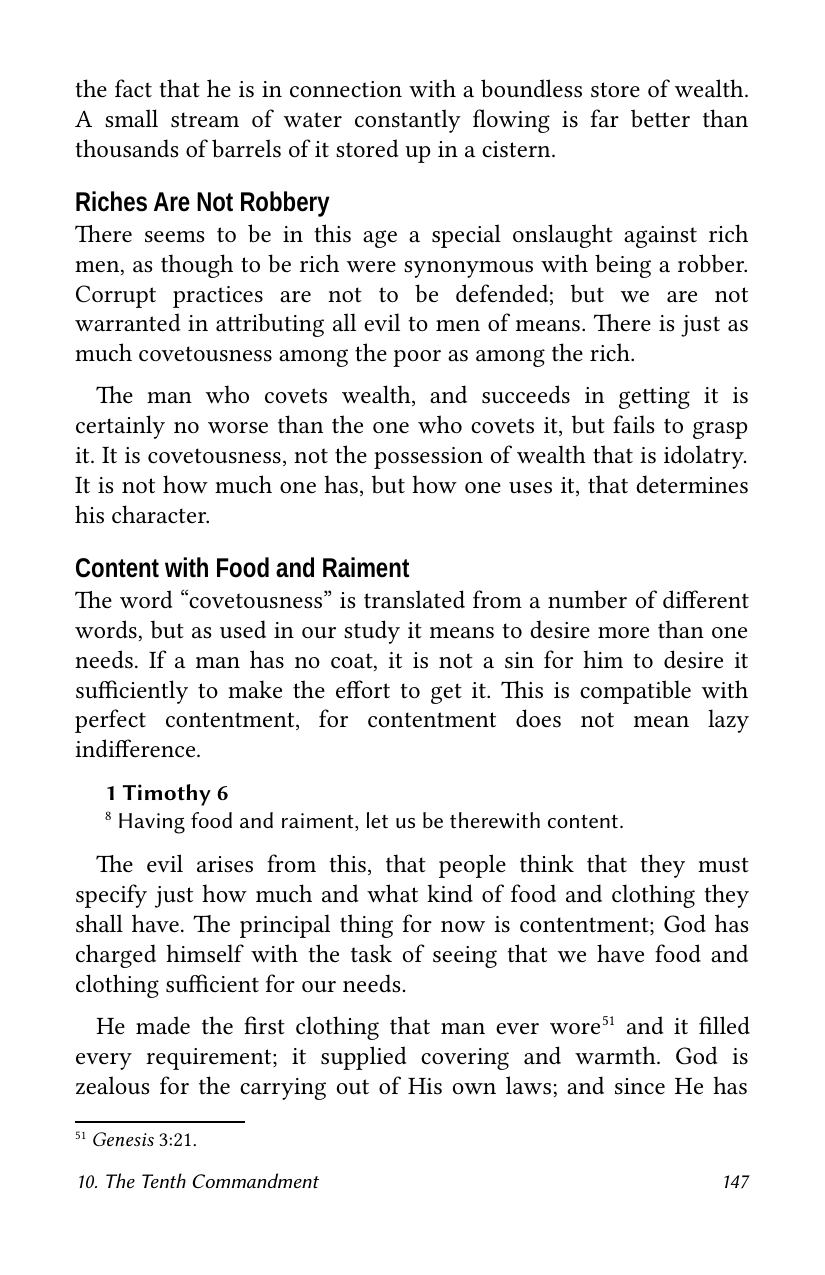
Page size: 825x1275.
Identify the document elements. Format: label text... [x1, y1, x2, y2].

subtitle Riches Are Not Robbery [75, 186, 750, 217]
text There seems to be in this age a special onslaught against rich men, as though to be rich were synonymous with being a robber. Corrupt practices are not to be defended; but we are not warranted in attributing all evil to men of means. There is just as much covetousness among the poor as among the rich. [75, 220, 750, 368]
text 1 Timothy 6 [105, 780, 750, 806]
text the fact that he is in connection with a boundless store of wealth. A small stream of water constantly flowing is far better than thousands of barrels of it stored up in a cistern. [75, 75, 750, 163]
text He made the first clothing that man ever wore and it filled every requirement; it supplied covering and warmth. God is zealous for the carrying out of His own laws; and since He has [75, 1012, 750, 1100]
text The word “covetousness” is translated from a number of different words, but as used in our study it means to desire more than one needs. If a man has no coat, it is not a sin for him to desire it sufficiently to make the effort to get it. This is compatible with perfect contentment, for contentment does not mean lazy indifference. [75, 586, 750, 764]
subtitle Content with Food and Raiment [75, 552, 750, 583]
text 8 Having food and raiment, let us be therewith content. [105, 808, 720, 834]
text Genesis 3:21. [75, 1128, 750, 1152]
text The evil arises from this, that people think that they must specify just how much and what kind of food and clothing they shall have. The principal thing for now is contentment; God has charged himself with the task of seeing that we have food and clothing sufficient for our needs. [75, 850, 750, 998]
text The man who covets wealth, and succeeds in getting it is certainly no worse than the one who covets it, but fails to grasp it. It is covetousness, not the possession of wealth that is idolatry. It is not how much one has, but how one uses it, that determines his character. [75, 381, 750, 529]
